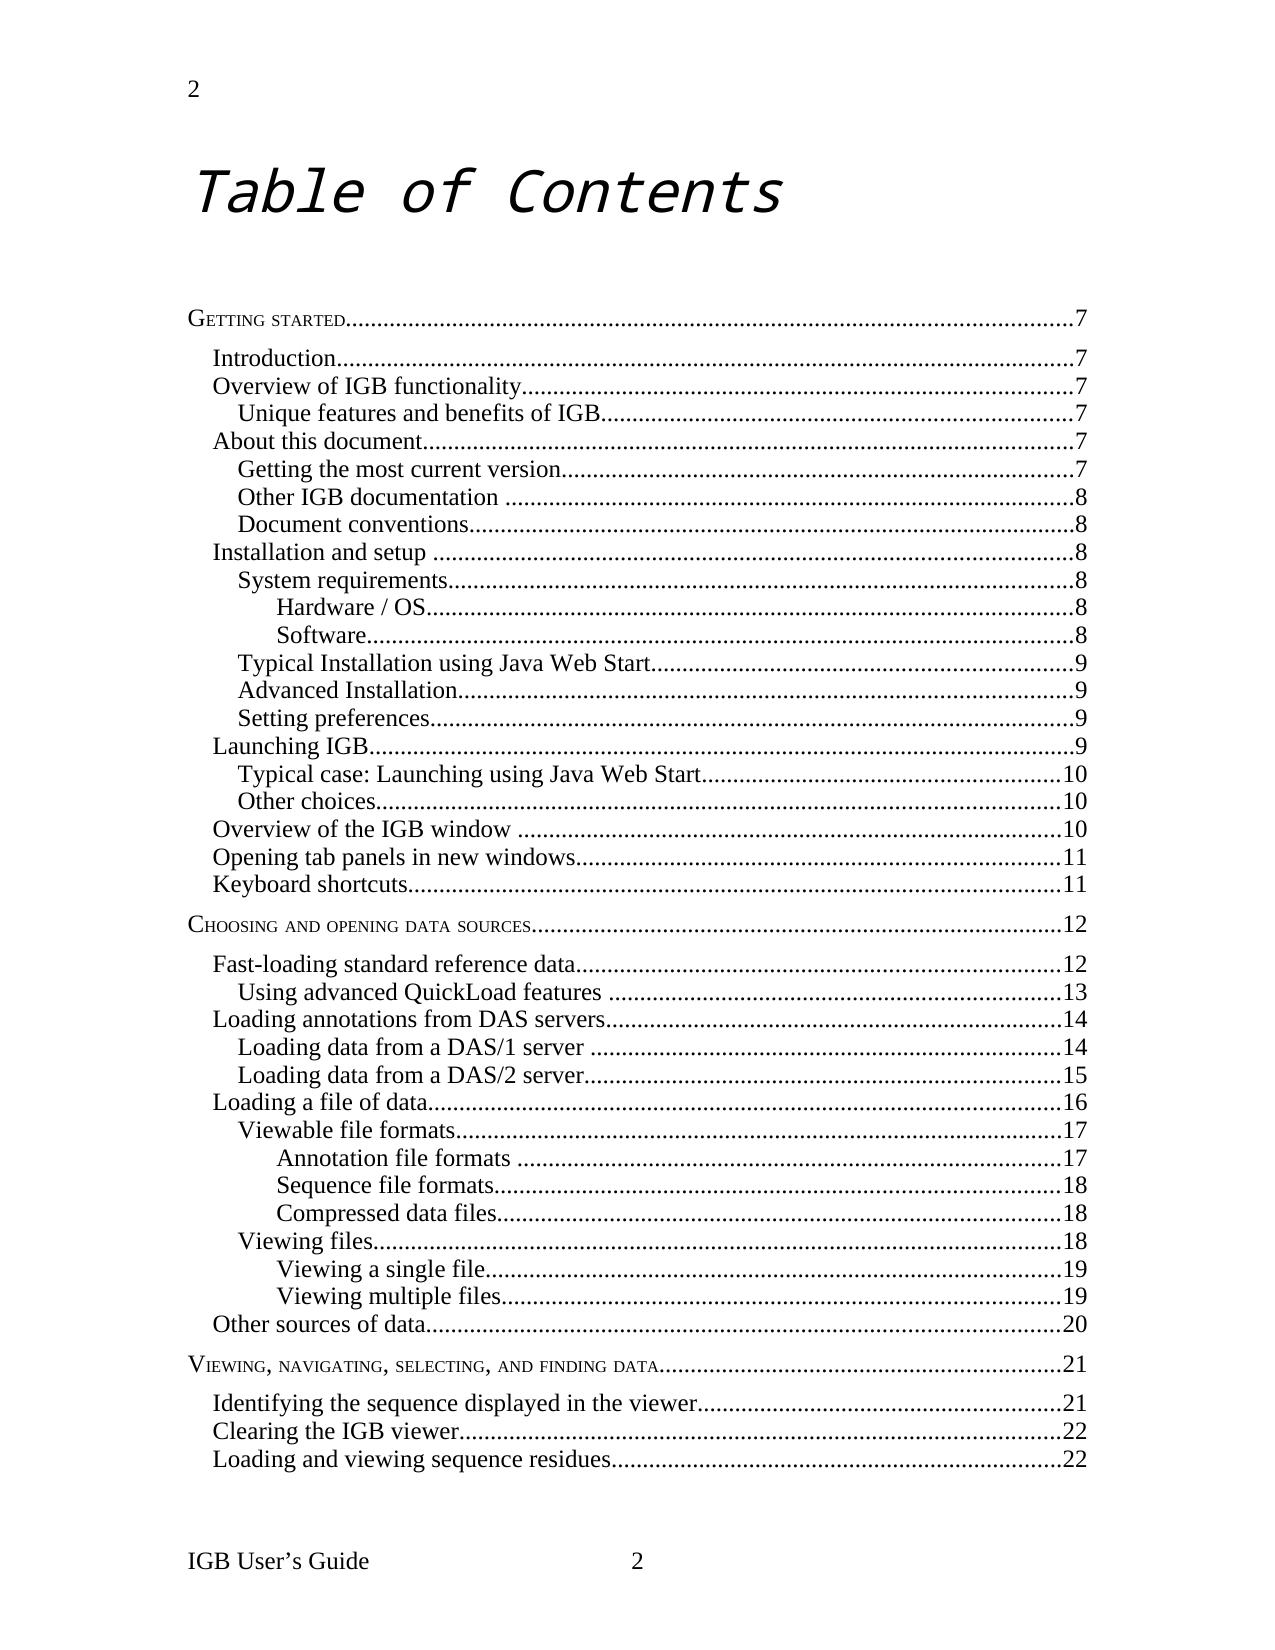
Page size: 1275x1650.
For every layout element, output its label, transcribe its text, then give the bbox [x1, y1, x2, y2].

text Loading data from a DAS/2 server 15 [237, 1061, 1087, 1088]
text Getting started 7 [187, 304, 1087, 332]
text Viewable file formats 17 [237, 1116, 1087, 1144]
text Installation and setup 8 [212, 538, 1087, 566]
text Loading annotations from DAS servers 14 [212, 1005, 1087, 1033]
text Other choices 10 [237, 787, 1087, 815]
text Unique features and benefits of IGB 7 [237, 399, 1087, 427]
text Overview of the IGB window 10 [212, 815, 1087, 843]
text Overview of IGB functionality 7 [212, 372, 1087, 399]
text Viewing, navigating, selecting, and finding data 21 [187, 1350, 1087, 1378]
text Setting preferences 9 [237, 704, 1087, 732]
text Typical case: Launching using Java Web Start 10 [237, 760, 1087, 787]
text Launching IGB 9 [212, 732, 1087, 760]
subtitle Table of Contents [187, 150, 1087, 229]
text Loading and viewing sequence residues 22 [212, 1445, 1087, 1473]
text About this document 7 [212, 427, 1087, 455]
text Opening tab panels in new windows 11 [212, 843, 1087, 871]
text Keyboard shortcuts 11 [212, 871, 1087, 898]
text Using advanced QuickLoad features 13 [237, 978, 1087, 1005]
text Annotation file formats 17 [276, 1144, 1087, 1172]
text Viewing multiple files 19 [276, 1282, 1087, 1310]
text Getting the most current version 7 [237, 455, 1087, 483]
text Fast-loading standard reference data 12 [212, 950, 1087, 978]
text Loading data from a DAS/1 server 14 [237, 1033, 1087, 1061]
text Viewing files 18 [237, 1227, 1087, 1255]
text Hardware / OS 8 [276, 593, 1087, 621]
text Loading a file of data 16 [212, 1088, 1087, 1116]
text Typical Installation using Java Web Start 9 [237, 649, 1087, 677]
text Advanced Installation 9 [237, 677, 1087, 704]
text Choosing and opening data sources 12 [187, 910, 1087, 938]
text Viewing a single file 19 [276, 1255, 1087, 1282]
text Identifying the sequence displayed in the viewer 21 [212, 1389, 1087, 1417]
text Sequence file formats 18 [276, 1172, 1087, 1199]
text Introduction 7 [212, 344, 1087, 372]
text Other sources of data 20 [212, 1310, 1087, 1338]
text Software 8 [276, 621, 1087, 649]
text Compressed data files 18 [276, 1199, 1087, 1227]
text Document conventions 8 [237, 510, 1087, 538]
text System requirements 8 [237, 566, 1087, 593]
text Clearing the IGB viewer 22 [212, 1417, 1087, 1445]
text Other IGB documentation 8 [237, 483, 1087, 510]
